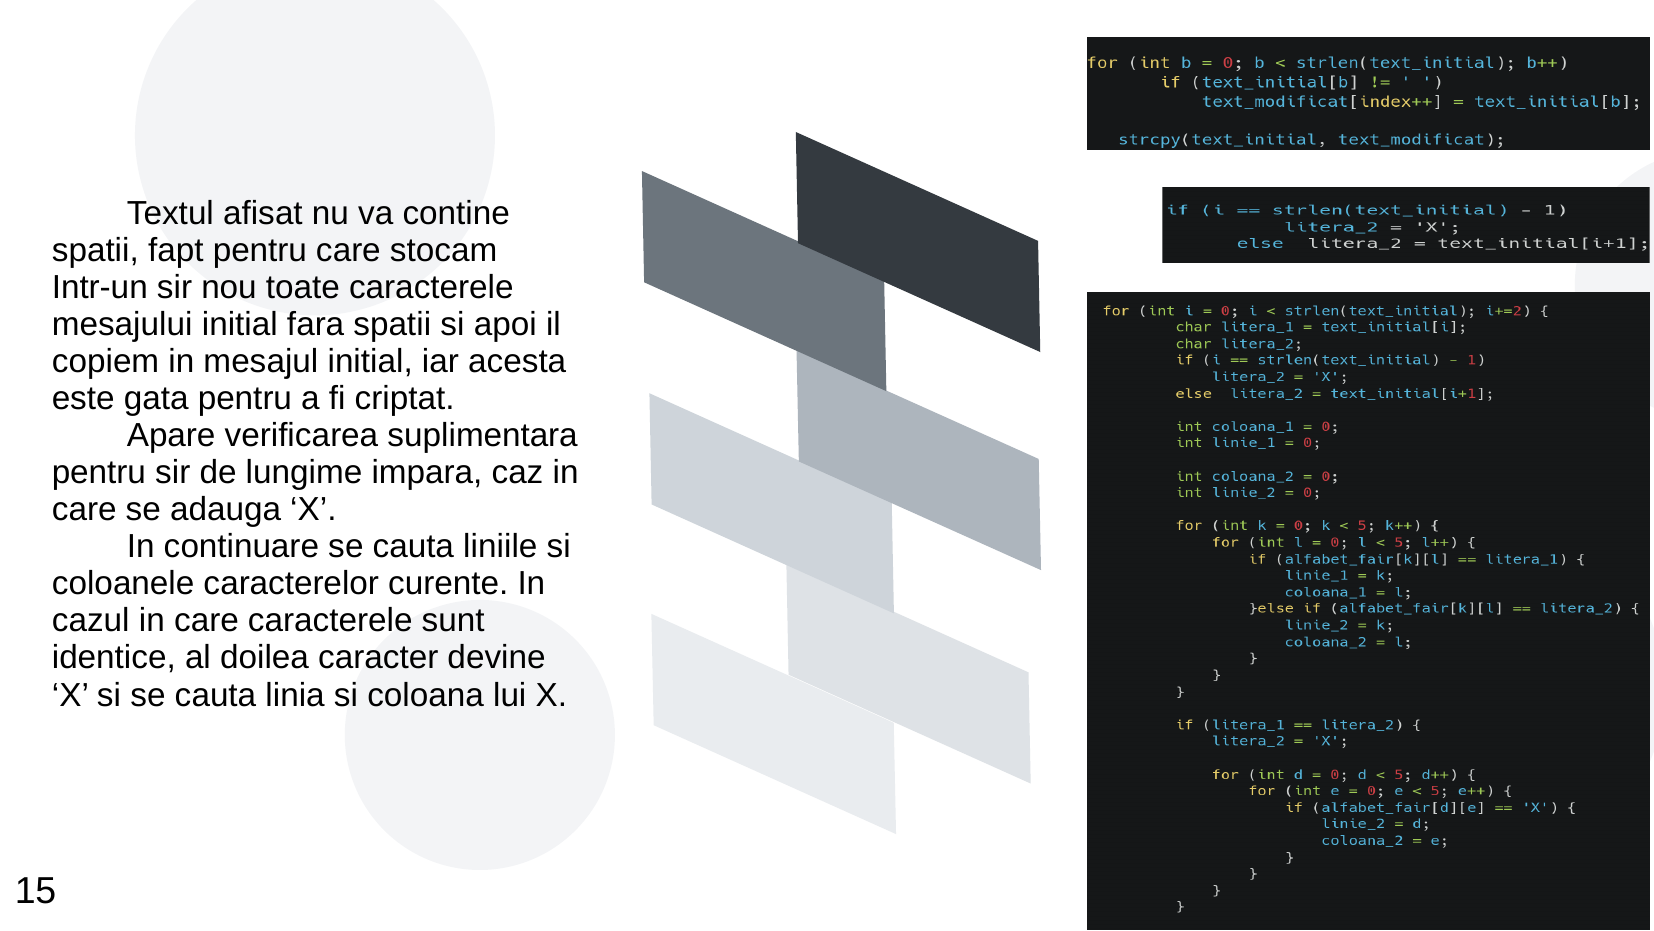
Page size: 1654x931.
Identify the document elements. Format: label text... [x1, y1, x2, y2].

text_box Textul afisat nu va contine spatii, fapt pentru care stocam Intr-un sir nou toate caracterele mesajului initial fara spatii si apoi il copiem in mesajul initial, iar acesta este gata pentru a fi criptat. Apare verificarea suplimentara pentru sir de lungime impara, caz in care se adauga ‘X’. In continuare se cauta liniile si coloanele caracterelor curente. In cazul in care caracterele sunt identice, al doilea caracter devine ‘X’ si se cauta linia si coloana lui X. [37, 187, 600, 862]
picture [1087, 292, 1650, 930]
text_box [0, 862, 629, 931]
picture [1162, 187, 1650, 263]
picture [1087, 37, 1650, 150]
